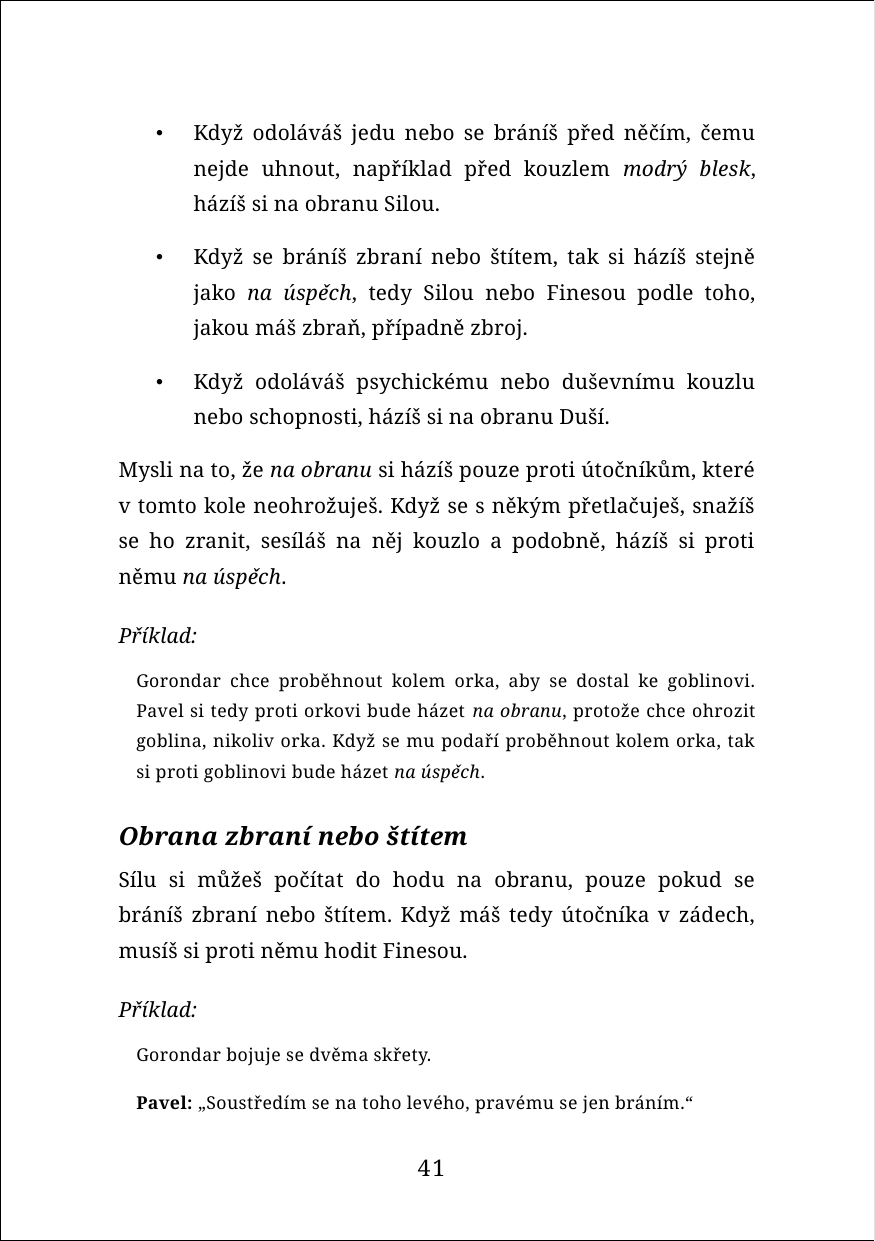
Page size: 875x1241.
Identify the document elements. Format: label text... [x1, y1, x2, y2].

list Když se bráníš zbraní nebo štítem, tak si házíš stejně jako na úspěch, tedy Silou nebo Finesou podle toho, jakou máš zbraň, případně zbroj. [156, 242, 756, 342]
text Gorondar chce proběhnout kolem orka, aby se dostal ke goblinovi. Pavel si tedy proti orkovi bude házet na obranu, protože chce ohrozit goblina, nikoliv orka. Když se mu podaří proběhnout kolem orka, tak si proti goblinovi bude házet na úspěch. [136, 668, 756, 783]
text Pavel: „Soustředím se na toho levého, pravému se jen bráním.“ [136, 1090, 756, 1114]
text Příklad: [118, 995, 756, 1023]
text Sílu si můžeš počítat do hodu na obranu, pouze pokud se bráníš zbraní nebo štítem. Když máš tedy útočníka v zádech, musíš si proti němu hodit Finesou. [118, 865, 756, 964]
list Když odoláváš psychickému nebo duševnímu kouzlu nebo schopnosti, házíš si na obranu Duší. [156, 367, 756, 431]
subtitle Obrana zbraní nebo štítem [118, 819, 756, 853]
text Příklad: [118, 621, 756, 650]
list Když odoláváš jedu nebo se bráníš před něčím, čemu nejde uhnout, například před kouzlem modrý blesk, házíš si na obranu Silou. [156, 118, 756, 218]
text Gorondar bojuje se dvěma skřety. [136, 1042, 756, 1066]
text Mysli na to, že na obranu si házíš pouze proti útočníkům, které v tomto kole neohrožuješ. Když se s někým přetlačuješ, snažíš se ho zranit, sesíláš na něj kouzlo a podobně, házíš si proti němu na úspěch. [118, 456, 756, 591]
